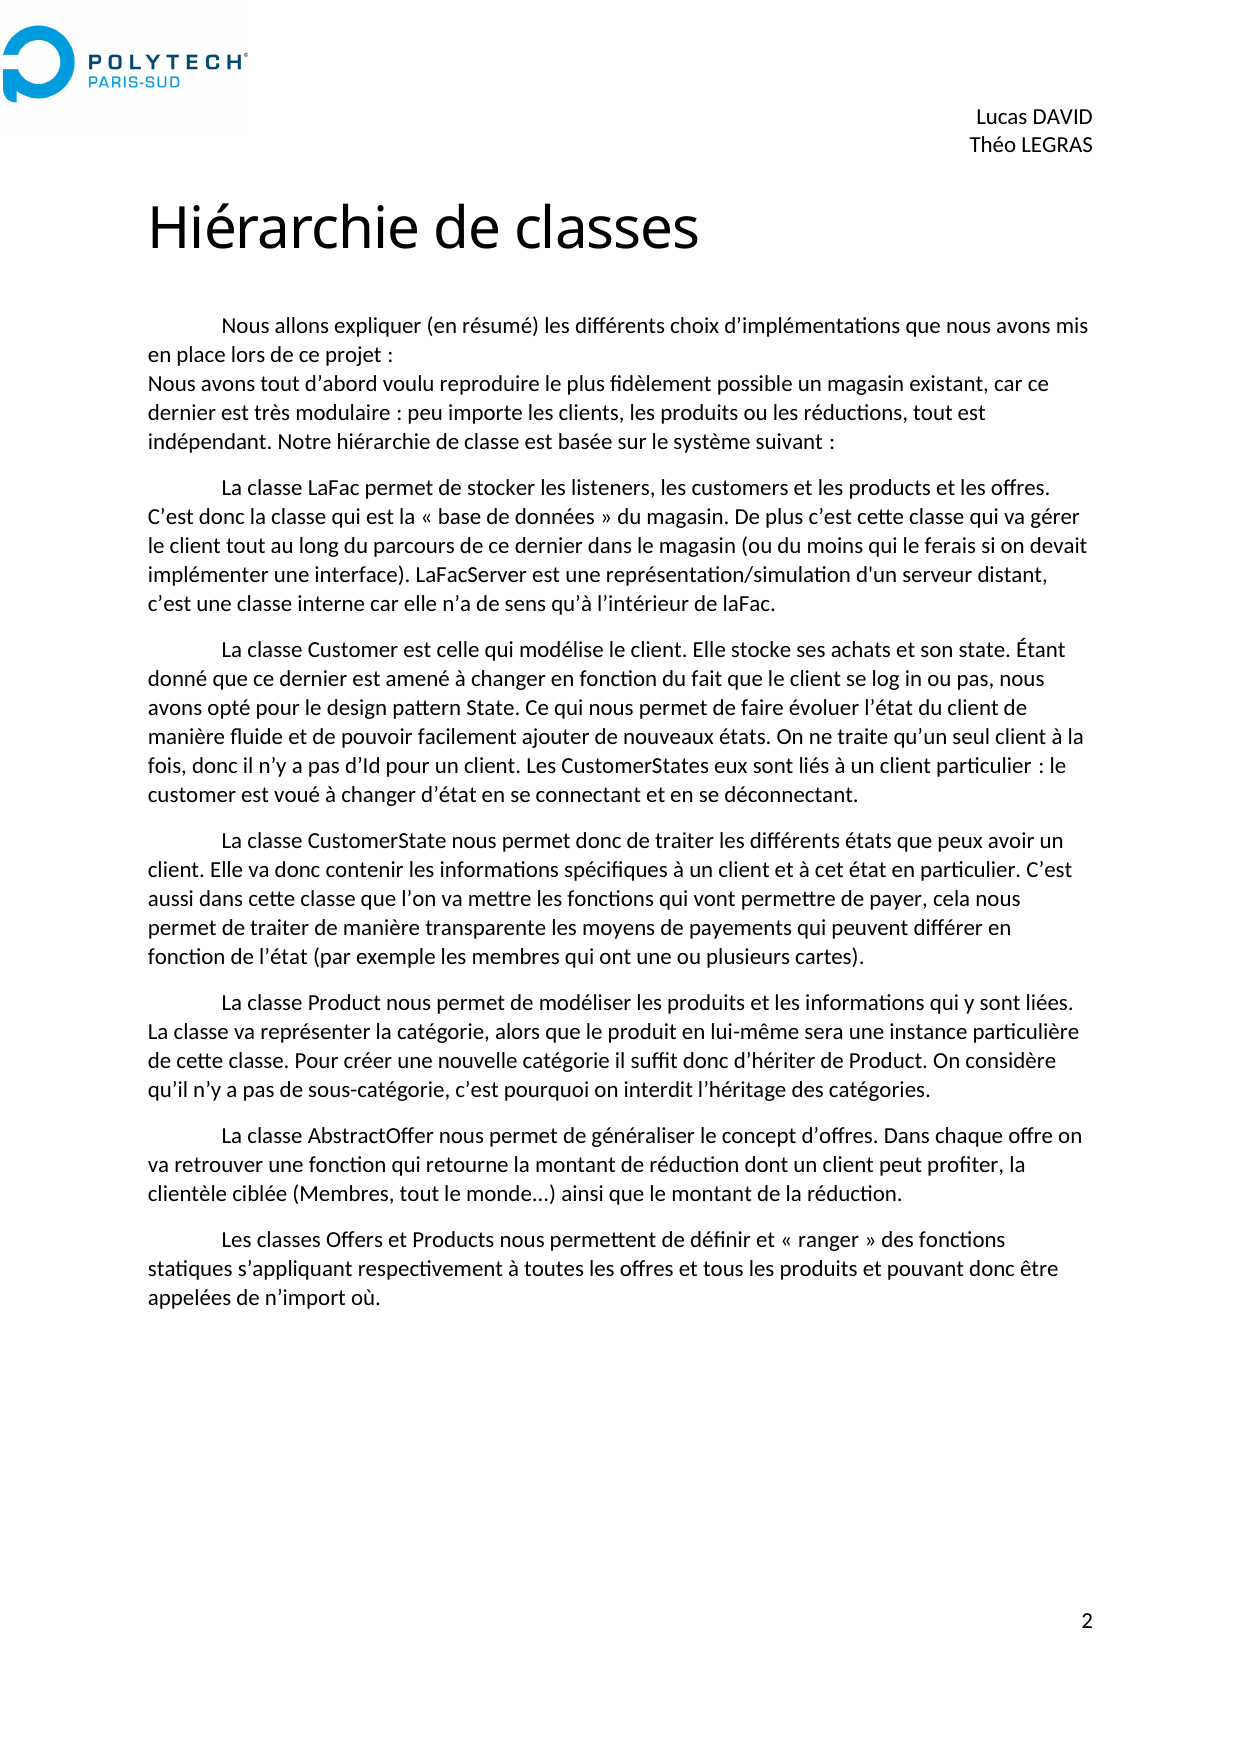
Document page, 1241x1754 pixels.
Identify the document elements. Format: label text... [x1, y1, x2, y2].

text La classe Product nous permet de modéliser les produits et les informations qui y sont liées. La classe va représenter la catégorie, alors que le produit en lui-même sera une instance particulière de cette classe. Pour créer une nouvelle catégorie il suffit donc d’hériter de Product. On considère qu’il n’y a pas de sous-catégorie, c’est pourquoi on interdit l’héritage des catégories. [148, 988, 1093, 1103]
text La classe Customer est celle qui modélise le client. Elle stocke ses achats et son state. Étant donné que ce dernier est amené à changer en fonction du fait que le client se log in ou pas, nous avons opté pour le design pattern State. Ce qui nous permet de faire évoluer l’état du client de manière fluide et de pouvoir facilement ajouter de nouveaux états. On ne traite qu’un seul client à la fois, donc il n’y a pas d’Id pour un client. Les CustomerStates eux sont liés à un client particulier : le customer est voué à changer d’état en se connectant et en se déconnectant. [148, 635, 1093, 808]
text Les classes Offers et Products nous permettent de définir et « ranger » des fonctions statiques s’appliquant respectivement à toutes les offres et tous les produits et pouvant donc être appelées de n’import où. [148, 1225, 1093, 1311]
text Hiérarchie de classes [148, 186, 1093, 265]
text Nous allons expliquer (en résumé) les différents choix d’implémentations que nous avons mis en place lors de ce projet : Nous avons tout d’abord voulu reproduire le plus fidèlement possible un magasin existant, car ce dernier est très modulaire : peu importe les clients, les produits ou les réductions, tout est indépendant. Notre hiérarchie de classe est basée sur le système suivant : [148, 311, 1093, 455]
text La classe AbstractOffer nous permet de généraliser le concept d’offres. Dans chaque offre on va retrouver une fonction qui retourne la montant de réduction dont un client peut profiter, la clientèle ciblée (Membres, tout le monde...) ainsi que le montant de la réduction. [148, 1121, 1093, 1207]
text La classe CustomerState nous permet donc de traiter les différents états que peux avoir un client. Elle va donc contenir les informations spécifiques à un client et à cet état en particulier. C’est aussi dans cette classe que l’on va mettre les fonctions qui vont permettre de payer, cela nous permet de traiter de manière transparente les moyens de payements qui peuvent différer en fonction de l’état (par exemple les membres qui ont une ou plusieurs cartes). [148, 826, 1093, 970]
text La classe LaFac permet de stocker les listeners, les customers et les products et les offres. C’est donc la classe qui est la « base de données » du magasin. De plus c’est cette classe qui va gérer le client tout au long du parcours de ce dernier dans le magasin (ou du moins qui le ferais si on devait implémenter une interface). LaFacServer est une représentation/simulation d'un serveur distant, c’est une classe interne car elle n’a de sens qu’à l’intérieur de laFac. [148, 473, 1093, 617]
